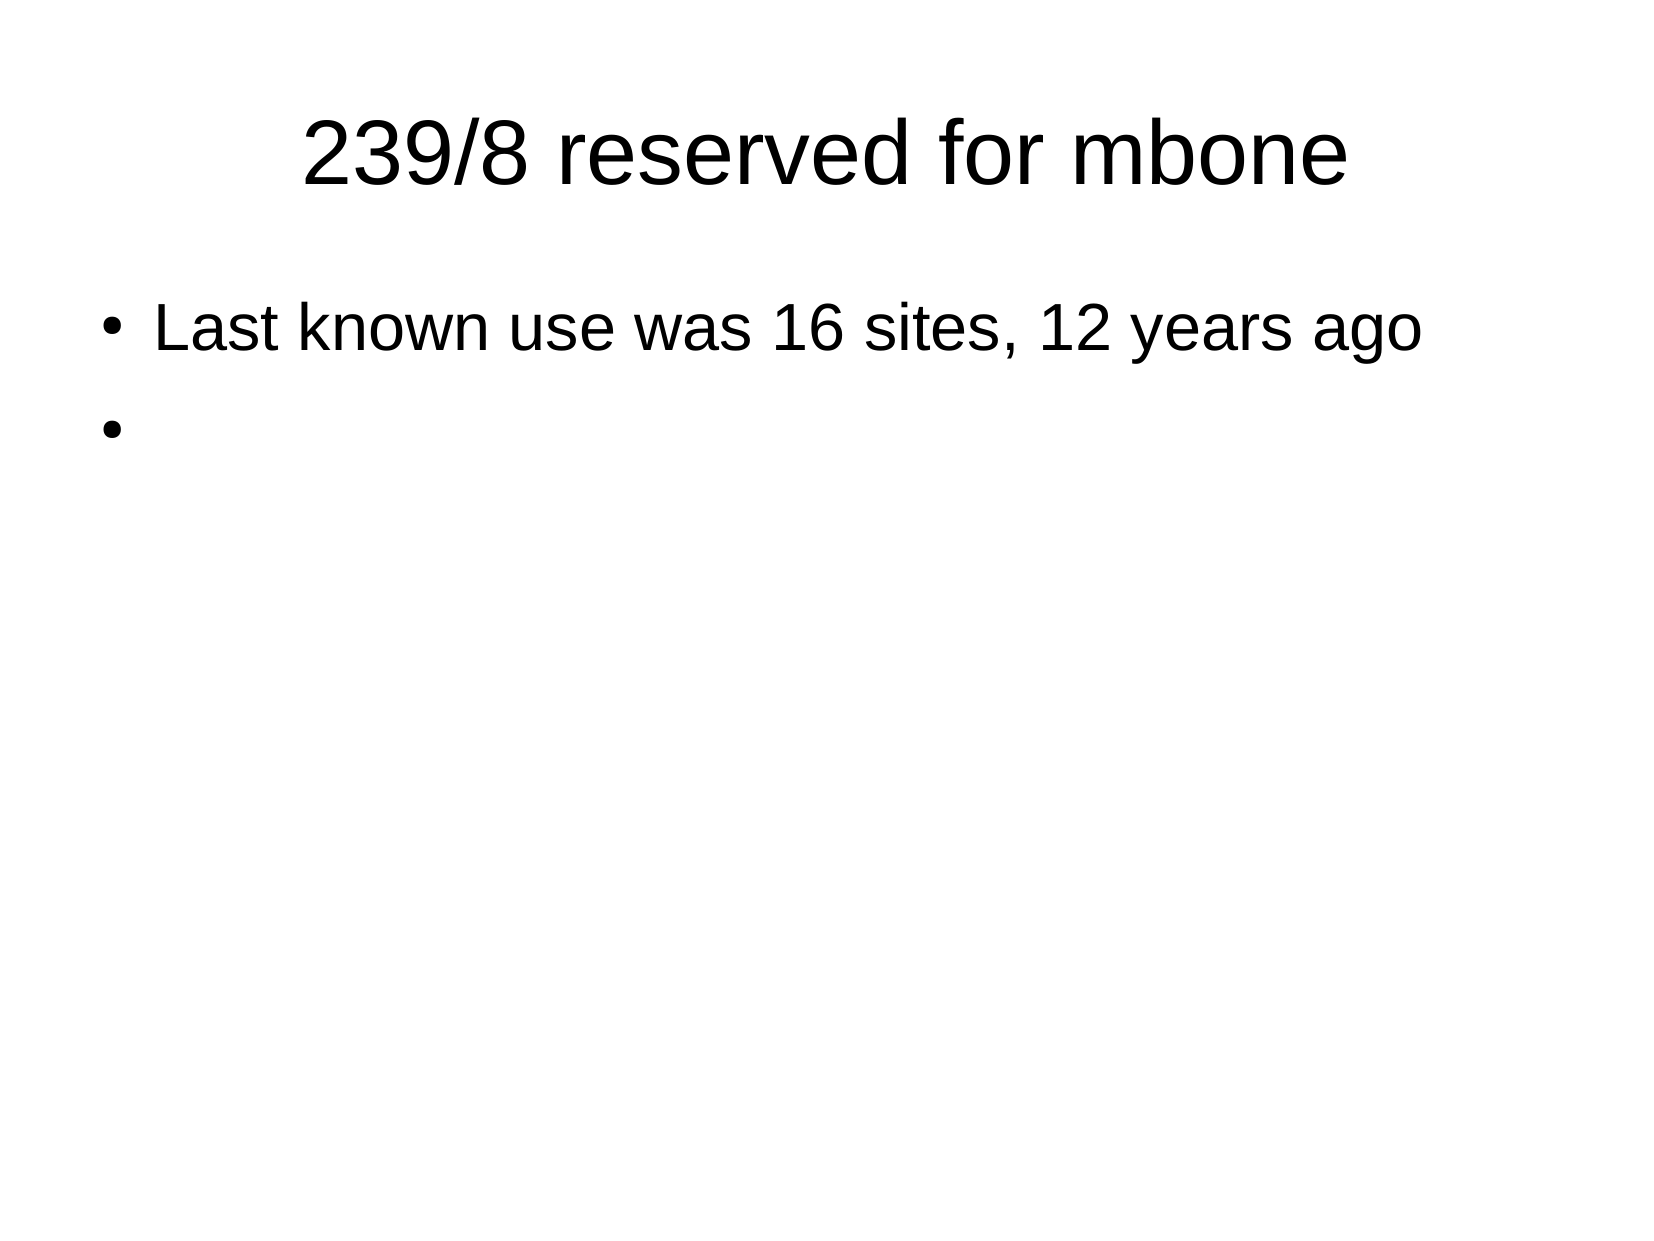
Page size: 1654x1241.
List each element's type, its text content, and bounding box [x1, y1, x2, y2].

title 239/8 reserved for mbone [82, 49, 1571, 257]
list Last known use was 16 sites, 12 years ago [82, 290, 1571, 1010]
